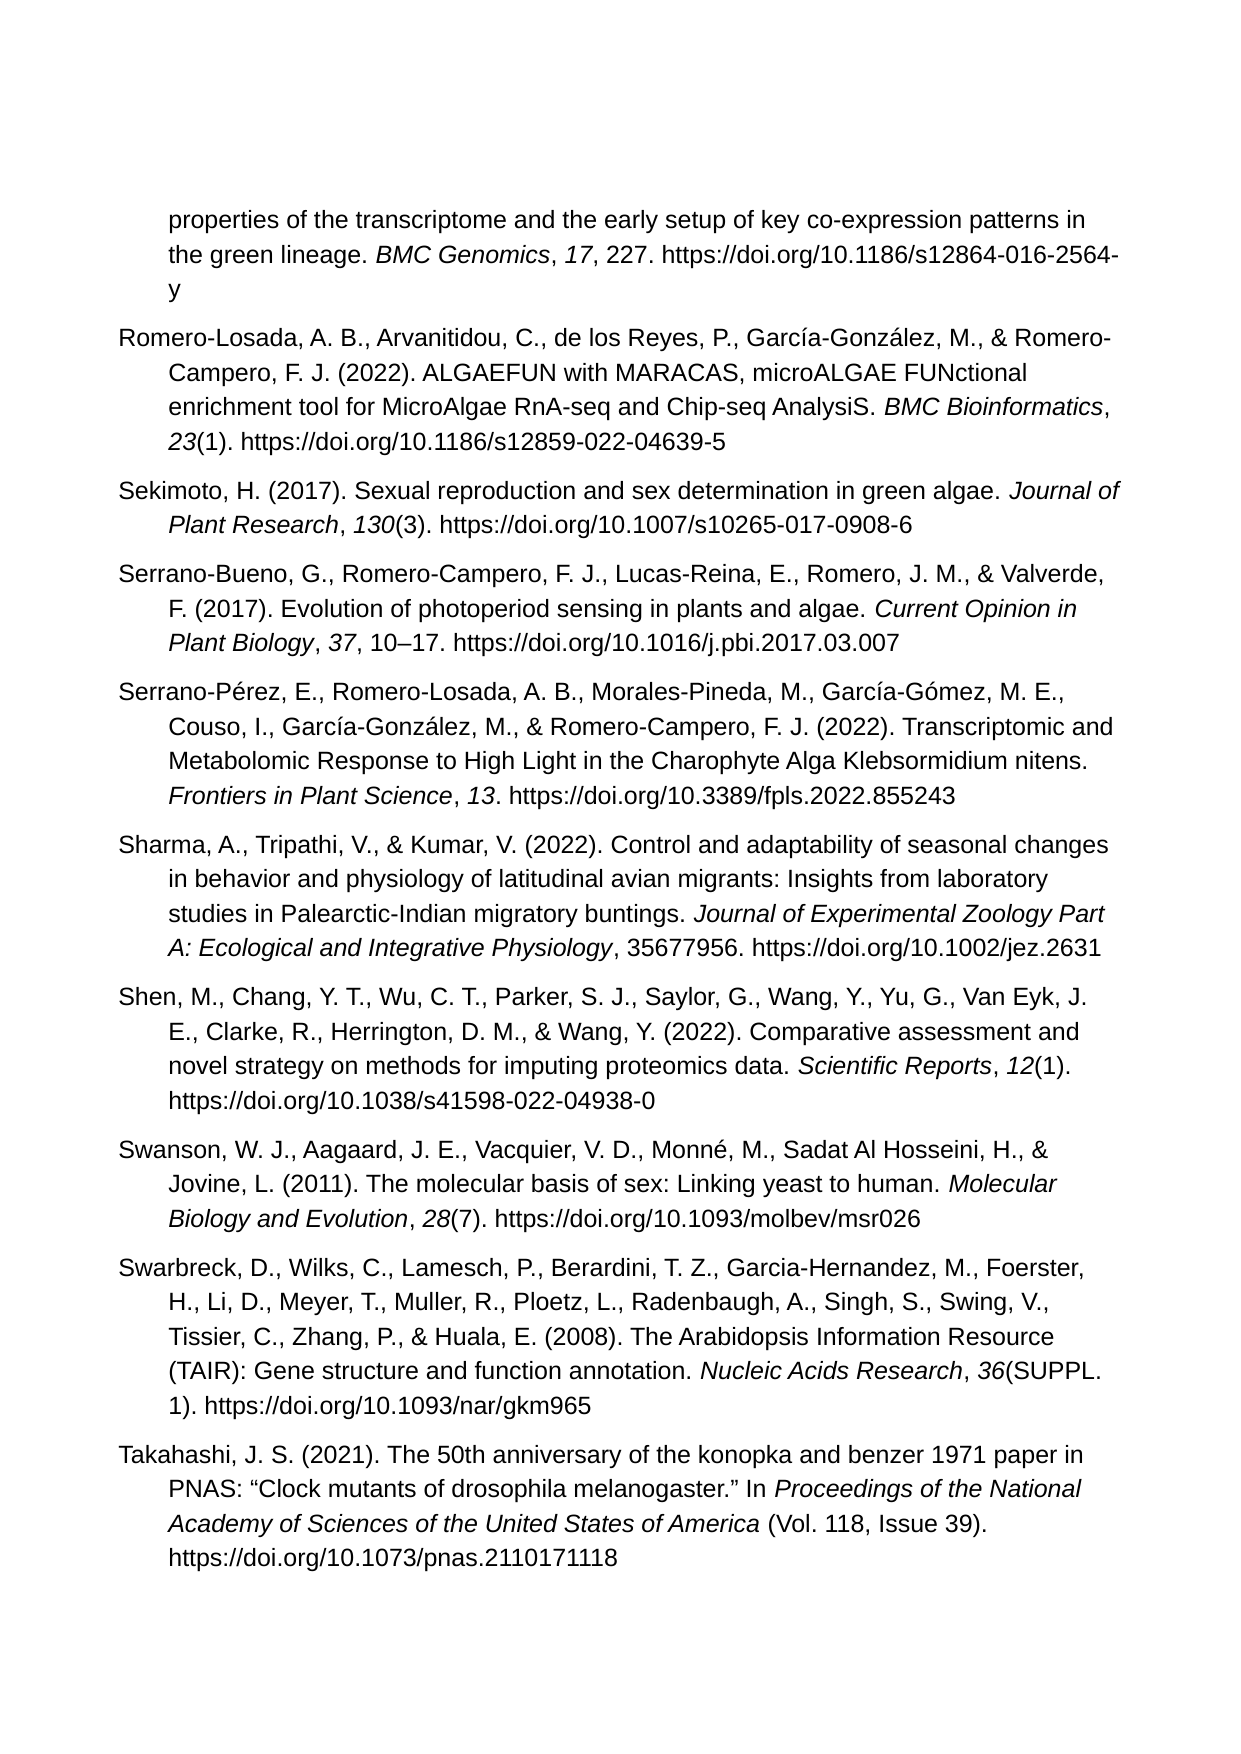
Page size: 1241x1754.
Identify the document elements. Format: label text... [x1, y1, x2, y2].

text Shen, M., Chang, Y. T., Wu, C. T., Parker, S. J., Saylor, G., Wang, Y., Yu, G., Van Eyk, J. E., Clarke, R., Herrington, D. M., & Wang, Y. (2022). Comparative assessment and novel strategy on methods for imputing proteomics data. Scientific Reports, 12(1). https://doi.org/10.1038/s41598-022-04938-0 [118, 982, 1122, 1114]
text Sharma, A., Tripathi, V., & Kumar, V. (2022). Control and adaptability of seasonal changes in behavior and physiology of latitudinal avian migrants: Insights from laboratory studies in Palearctic-Indian migratory buntings. Journal of Experimental Zoology Part A: Ecological and Integrative Physiology, 35677956. https://doi.org/10.1002/jez.2631 [118, 830, 1122, 962]
text Swanson, W. J., Aagaard, J. E., Vacquier, V. D., Monné, M., Sadat Al Hosseini, H., & Jovine, L. (2011). The molecular basis of sex: Linking yeast to human. Molecular Biology and Evolution, 28(7). https://doi.org/10.1093/molbev/msr026 [118, 1135, 1122, 1232]
text Takahashi, J. S. (2021). The 50th anniversary of the konopka and benzer 1971 paper in PNAS: “Clock mutants of drosophila melanogaster.” In Proceedings of the National Academy of Sciences of the United States of America (Vol. 118, Issue 39). https://doi.org/10.1073/pnas.2110171118 [118, 1440, 1122, 1572]
text Romero-Losada, A. B., Arvanitidou, C., de los Reyes, P., García-González, M., & Romero-Campero, F. J. (2022). ALGAEFUN with MARACAS, microALGAE FUNctional enrichment tool for MicroAlgae RnA-seq and Chip-seq AnalysiS. BMC Bioinformatics, 23(1). https://doi.org/10.1186/s12859-022-04639-5 [118, 323, 1122, 455]
text Sekimoto, H. (2017). Sexual reproduction and sex determination in green algae. Journal of Plant Research, 130(3). https://doi.org/10.1007/s10265-017-0908-6 [118, 476, 1122, 539]
text Swarbreck, D., Wilks, C., Lamesch, P., Berardini, T. Z., Garcia-Hernandez, M., Foerster, H., Li, D., Meyer, T., Muller, R., Ploetz, L., Radenbaugh, A., Singh, S., Swing, V., Tissier, C., Zhang, P., & Huala, E. (2008). The Arabidopsis Information Resource (TAIR): Gene structure and function annotation. Nucleic Acids Research, 36(SUPPL. 1). https://doi.org/10.1093/nar/gkm965 [118, 1253, 1122, 1419]
text Serrano-Pérez, E., Romero-Losada, A. B., Morales-Pineda, M., García-Gómez, M. E., Couso, I., García-González, M., & Romero-Campero, F. J. (2022). Transcriptomic and Metabolomic Response to High Light in the Charophyte Alga Klebsormidium nitens. Frontiers in Plant Science, 13. https://doi.org/10.3389/fpls.2022.855243 [118, 677, 1122, 809]
text properties of the transcriptome and the early setup of key co-expression patterns in the green lineage. BMC Genomics, 17, 227. https://doi.org/10.1186/s12864-016-2564-y [118, 205, 1122, 303]
text Serrano-Bueno, G., Romero-Campero, F. J., Lucas-Reina, E., Romero, J. M., & Valverde, F. (2017). Evolution of photoperiod sensing in plants and algae. Current Opinion in Plant Biology, 37, 10–17. https://doi.org/10.1016/j.pbi.2017.03.007 [118, 559, 1122, 657]
